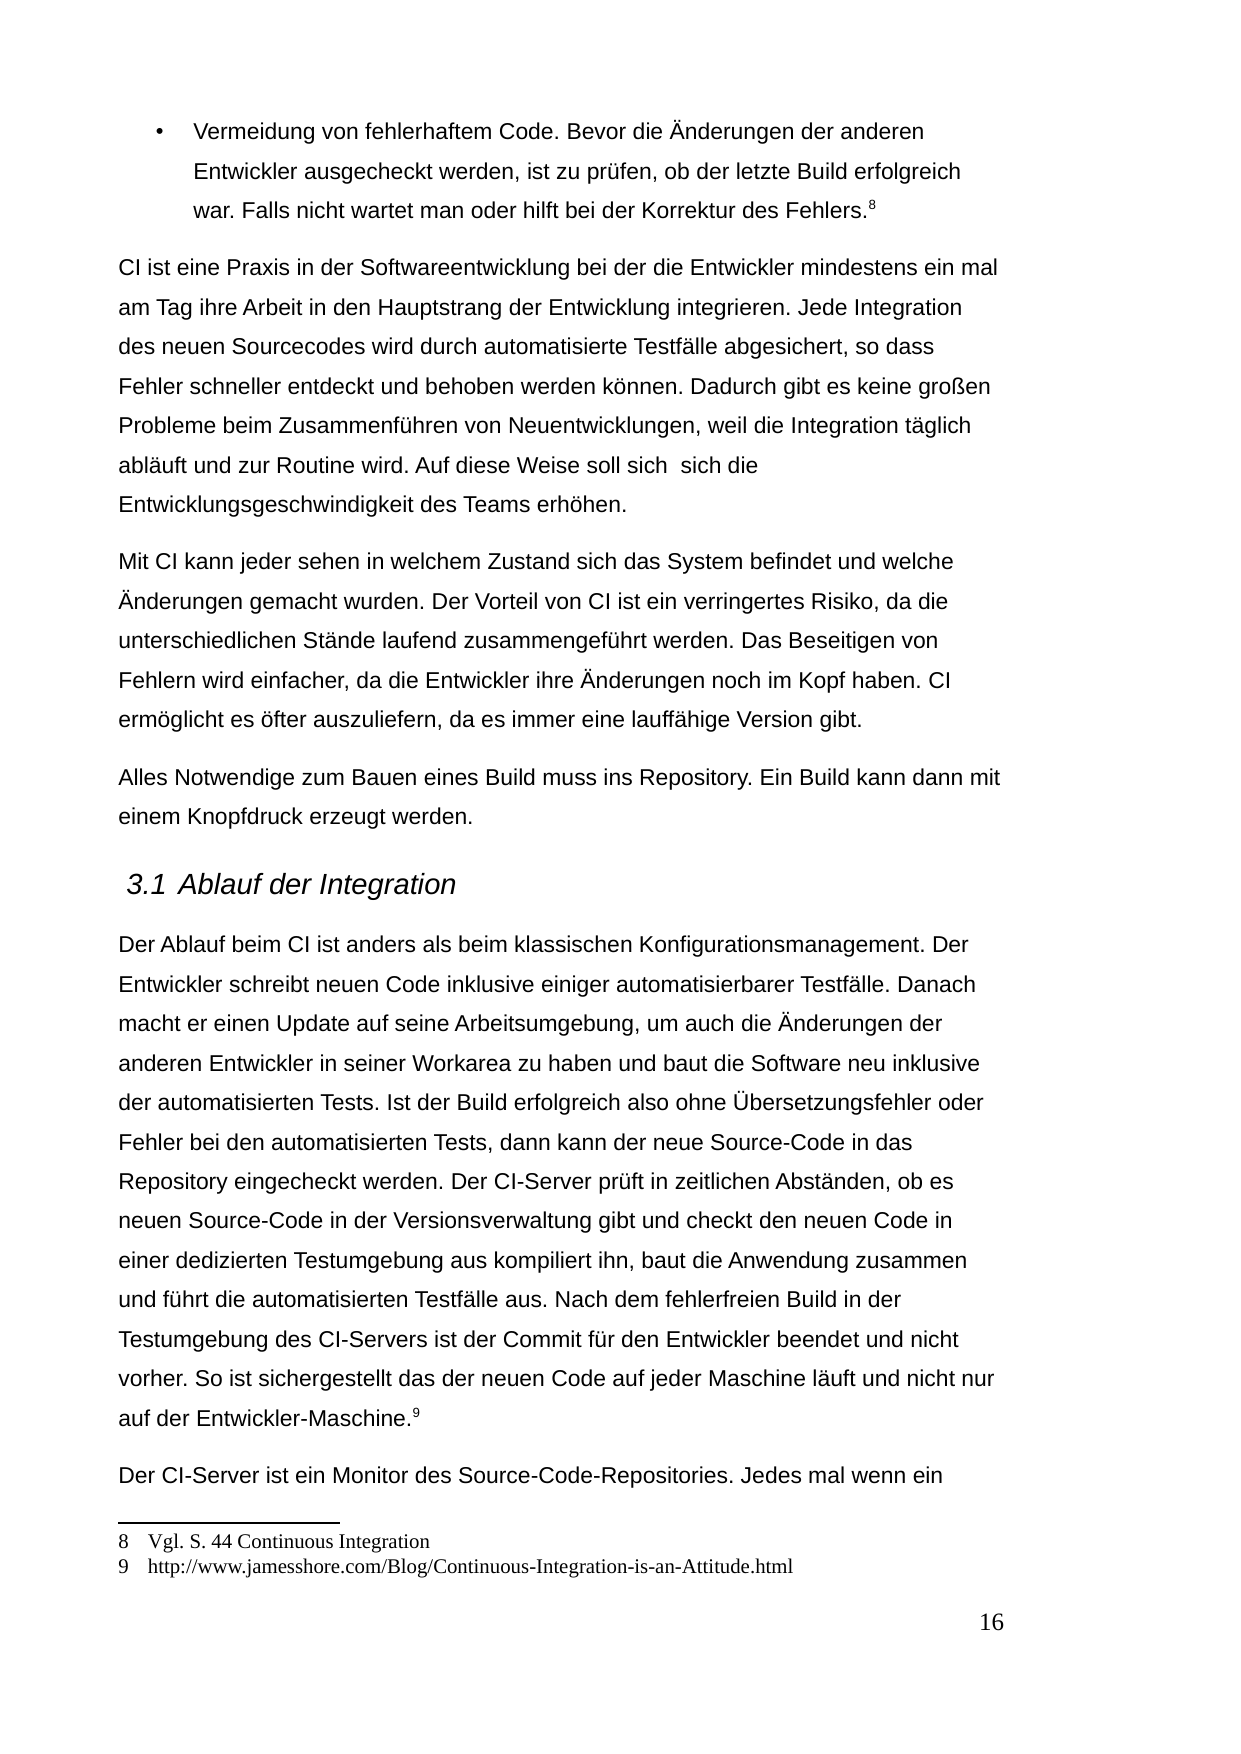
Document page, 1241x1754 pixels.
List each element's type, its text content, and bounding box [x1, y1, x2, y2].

subtitle Ablauf der Integration [118, 867, 1004, 901]
text Mit CI kann jeder sehen in welchem Zustand sich das System befindet und welche Änderungen gemacht wurden. Der Vorteil von CI ist ein verringertes Risiko, da die unterschiedlichen Stände laufend zusammengeführt werden. Das Beseitigen von Fehlern wird einfacher, da die Entwickler ihre Änderungen noch im Kopf haben. CI ermöglicht es öfter auszuliefern, da es immer eine lauffähige Version gibt. [118, 548, 1004, 733]
text http://www.jamesshore.com/Blog/Continuous-Integration-is-an-Attitude.html [118, 1553, 1004, 1578]
list Vermeidung von fehlerhaftem Code. Bevor die Änderungen der anderen Entwickler ausgecheckt werden, ist zu prüfen, ob der letzte Build erfolgreich war. Falls nicht wartet man oder hilft bei der Korrektur des Fehlers. [156, 118, 1004, 223]
text Der CI-Server ist ein Monitor des Source-Code-Repositories. Jedes mal wenn ein [118, 1462, 1004, 1488]
text Der Ablauf beim CI ist anders als beim klassischen Konfigurationsmanagement. Der Entwickler schreibt neuen Code inklusive einiger automatisierbarer Testfälle. Danach macht er einen Update auf seine Arbeitsumgebung, um auch die Änderungen der anderen Entwickler in seiner Workarea zu haben und baut die Software neu inklusive der automatisierten Tests. Ist der Build erfolgreich also ohne Übersetzungsfehler oder Fehler bei den automatisierten Tests, dann kann der neue Source-Code in das Repository eingecheckt werden. Der CI-Server prüft in zeitlichen Abständen, ob es neuen Source-Code in der Versionsverwaltung gibt und checkt den neuen Code in einer dedizierten Testumgebung aus kompiliert ihn, baut die Anwendung zusammen und führt die automatisierten Testfälle aus. Nach dem fehlerfreien Build in der Testumgebung des CI-Servers ist der Commit für den Entwickler beendet und nicht vorher. So ist sichergestellt das der neuen Code auf jeder Maschine läuft und nicht nur auf der Entwickler-Maschine. [118, 931, 1004, 1431]
text CI ist eine Praxis in der Softwareentwicklung bei der die Entwickler mindestens ein mal am Tag ihre Arbeit in den Hauptstrang der Entwicklung integrieren. Jede Integration des neuen Sourcecodes wird durch automatisierte Testfälle abgesichert, so dass Fehler schneller entdeckt und behoben werden können. Dadurch gibt es keine großen Probleme beim Zusammenführen von Neuentwicklungen, weil die Integration täglich abläuft und zur Routine wird. Auf diese Weise soll sich sich die Entwicklungsgeschwindigkeit des Teams erhöhen. [118, 254, 1004, 517]
list Vgl. S. 44 Continuous Integration [118, 1529, 1004, 1553]
text Alles Notwendige zum Bauen eines Build muss ins Repository. Ein Build kann dann mit einem Knopfdruck erzeugt werden. [118, 763, 1004, 829]
